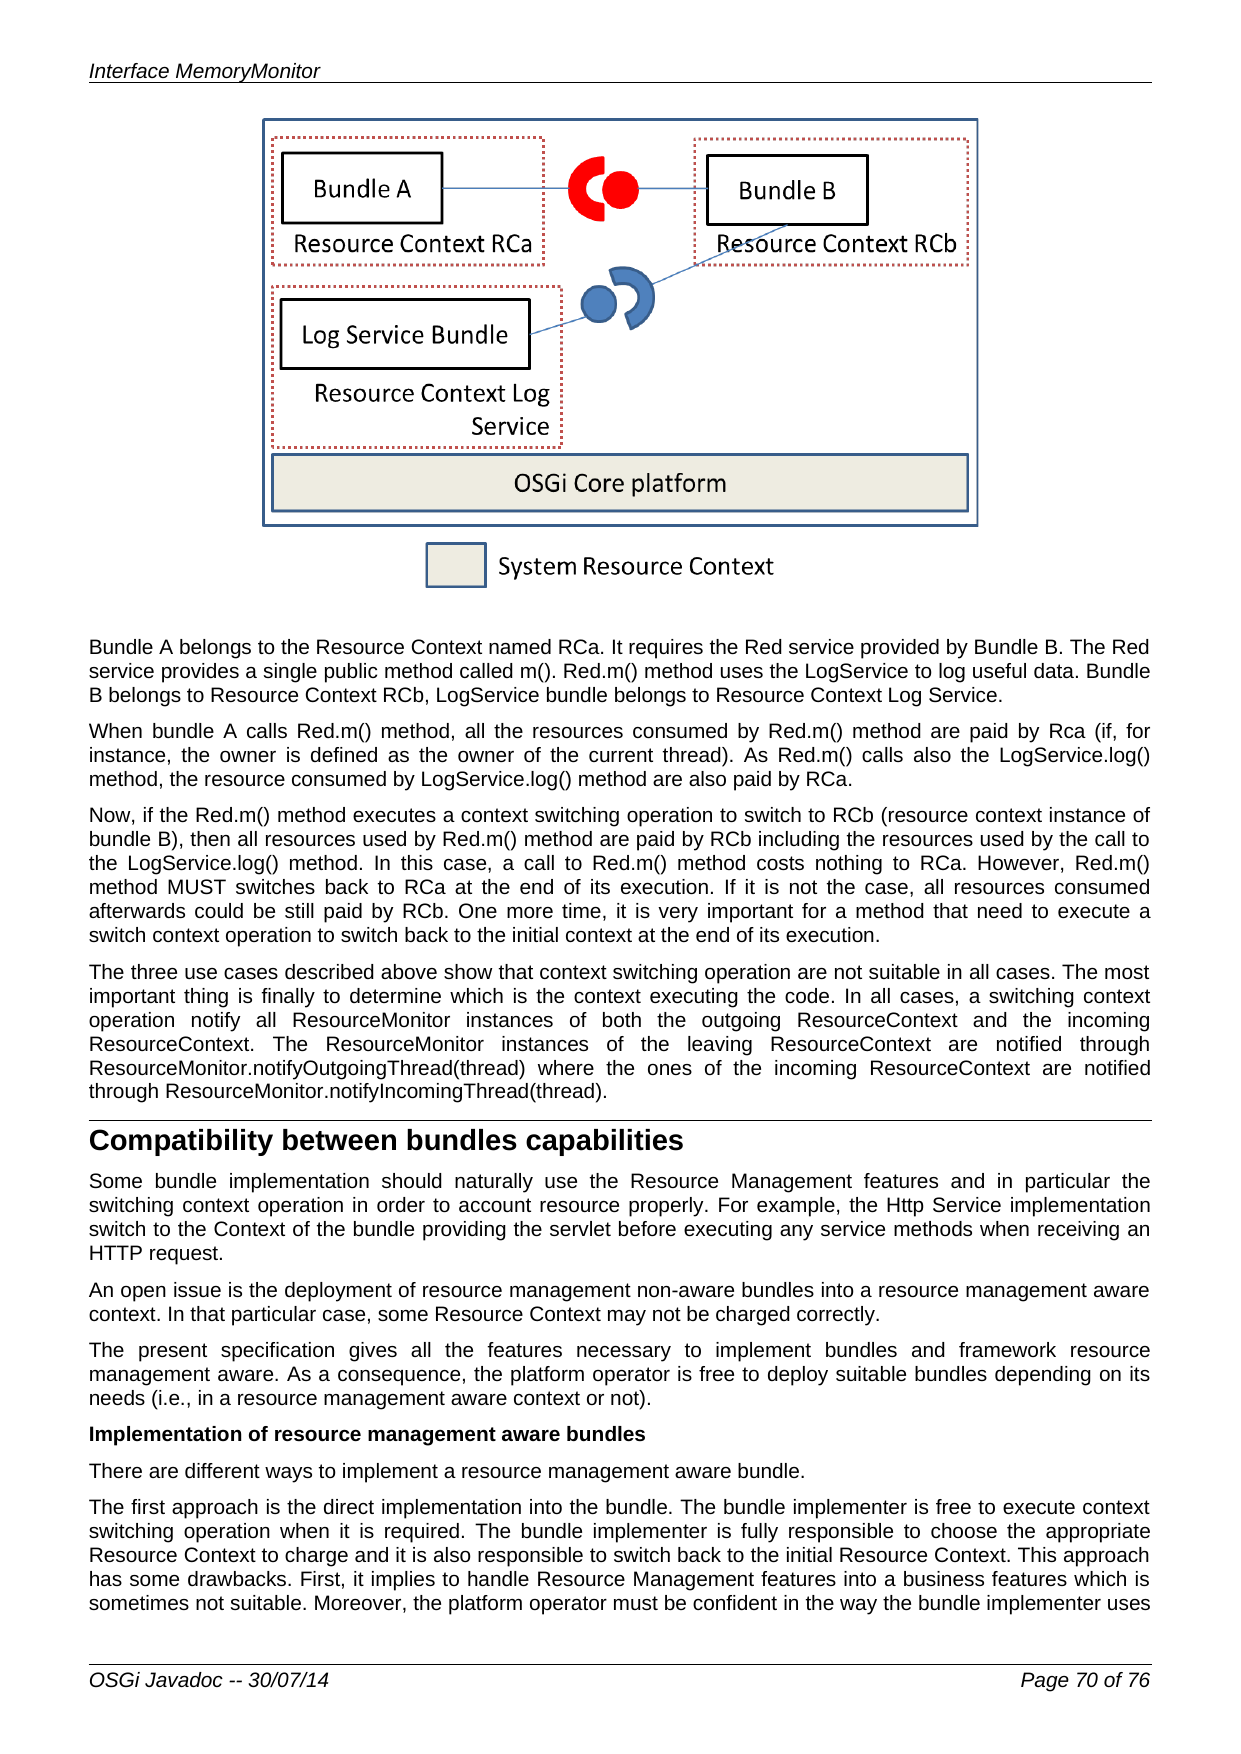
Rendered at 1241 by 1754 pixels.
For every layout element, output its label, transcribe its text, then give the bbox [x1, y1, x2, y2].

text When bundle A calls Red.m() method, all the resources consumed by Red.m() method are paid by Rca (if, for instance, the owner is defined as the owner of the current thread). As Red.m() calls also the LogService.log() method, the resource consumed by LogService.log() method are also paid by RCa. [88, 719, 1152, 791]
subtitle Implementation of resource management aware bundles [88, 1422, 1152, 1446]
text The first approach is the direct implementation into the bundle. The bundle implementer is free to execute context switching operation when it is required. The bundle implementer is fully responsible to choose the appropriate Resource Context to charge and it is also responsible to switch back to the initial Resource Context. This approach has some drawbacks. First, it implies to handle Resource Management features into a business features which is sometimes not suitable. Moreover, the platform operator must be confident in the way the bundle implementer uses [88, 1495, 1152, 1615]
text Bundle A belongs to the Resource Context named RCa. It requires the Red service provided by Bundle B. The Red service provides a single public method called m(). Red.m() method uses the LogService to log useful data. Bundle B belongs to Resource Context RCb, LogService bundle belongs to Resource Context Log Service. [88, 634, 1152, 706]
text There are different ways to implement a resource management aware bundle. [88, 1459, 1152, 1483]
text The present specification gives all the features necessary to implement bundles and framework resource management aware. As a consequence, the platform operator is free to deploy suitable bundles depending on its needs (i.e., in a resource management aware context or not). [88, 1338, 1152, 1410]
text The three use cases described above show that context switching operation are not suitable in all cases. The most important thing is finally to determine which is the context executing the code. In all cases, a switching context operation notify all ResourceMonitor instances of both the outgoing ResourceContext and the incoming ResourceContext. The ResourceMonitor instances of the leaving ResourceContext are notified through ResourceMonitor.notifyOutgoingThread(thread) where the ones of the incoming ResourceContext are notified through ResourceMonitor.notifyIncomingThread(thread). [88, 959, 1152, 1103]
text An open issue is the deployment of resource management non-aware bundles into a resource management aware context. In that particular case, some Resource Context may not be charged correctly. [88, 1277, 1152, 1325]
picture [262, 118, 979, 599]
text Some bundle implementation should naturally use the Resource Management features and in particular the switching context operation in order to account resource properly. For example, the Http Service implementation switch to the Context of the bundle providing the servlet before executing any service methods when receiving an HTTP request. [88, 1169, 1152, 1265]
subtitle Compatibility between bundles capabilities [88, 1121, 1152, 1157]
text Now, if the Red.m() method executes a context switching operation to switch to RCb (resource context instance of bundle B), then all resources used by Red.m() method are paid by RCb including the resources used by the call to the LogService.log() method. In this case, a call to Red.m() method costs nothing to RCa. However, Red.m() method MUST switches back to RCa at the end of its execution. If it is not the case, all resources consumed afterwards could be still paid by RCb. One more time, it is very important for a method that need to execute a switch context operation to switch back to the initial context at the end of its execution. [88, 803, 1152, 947]
